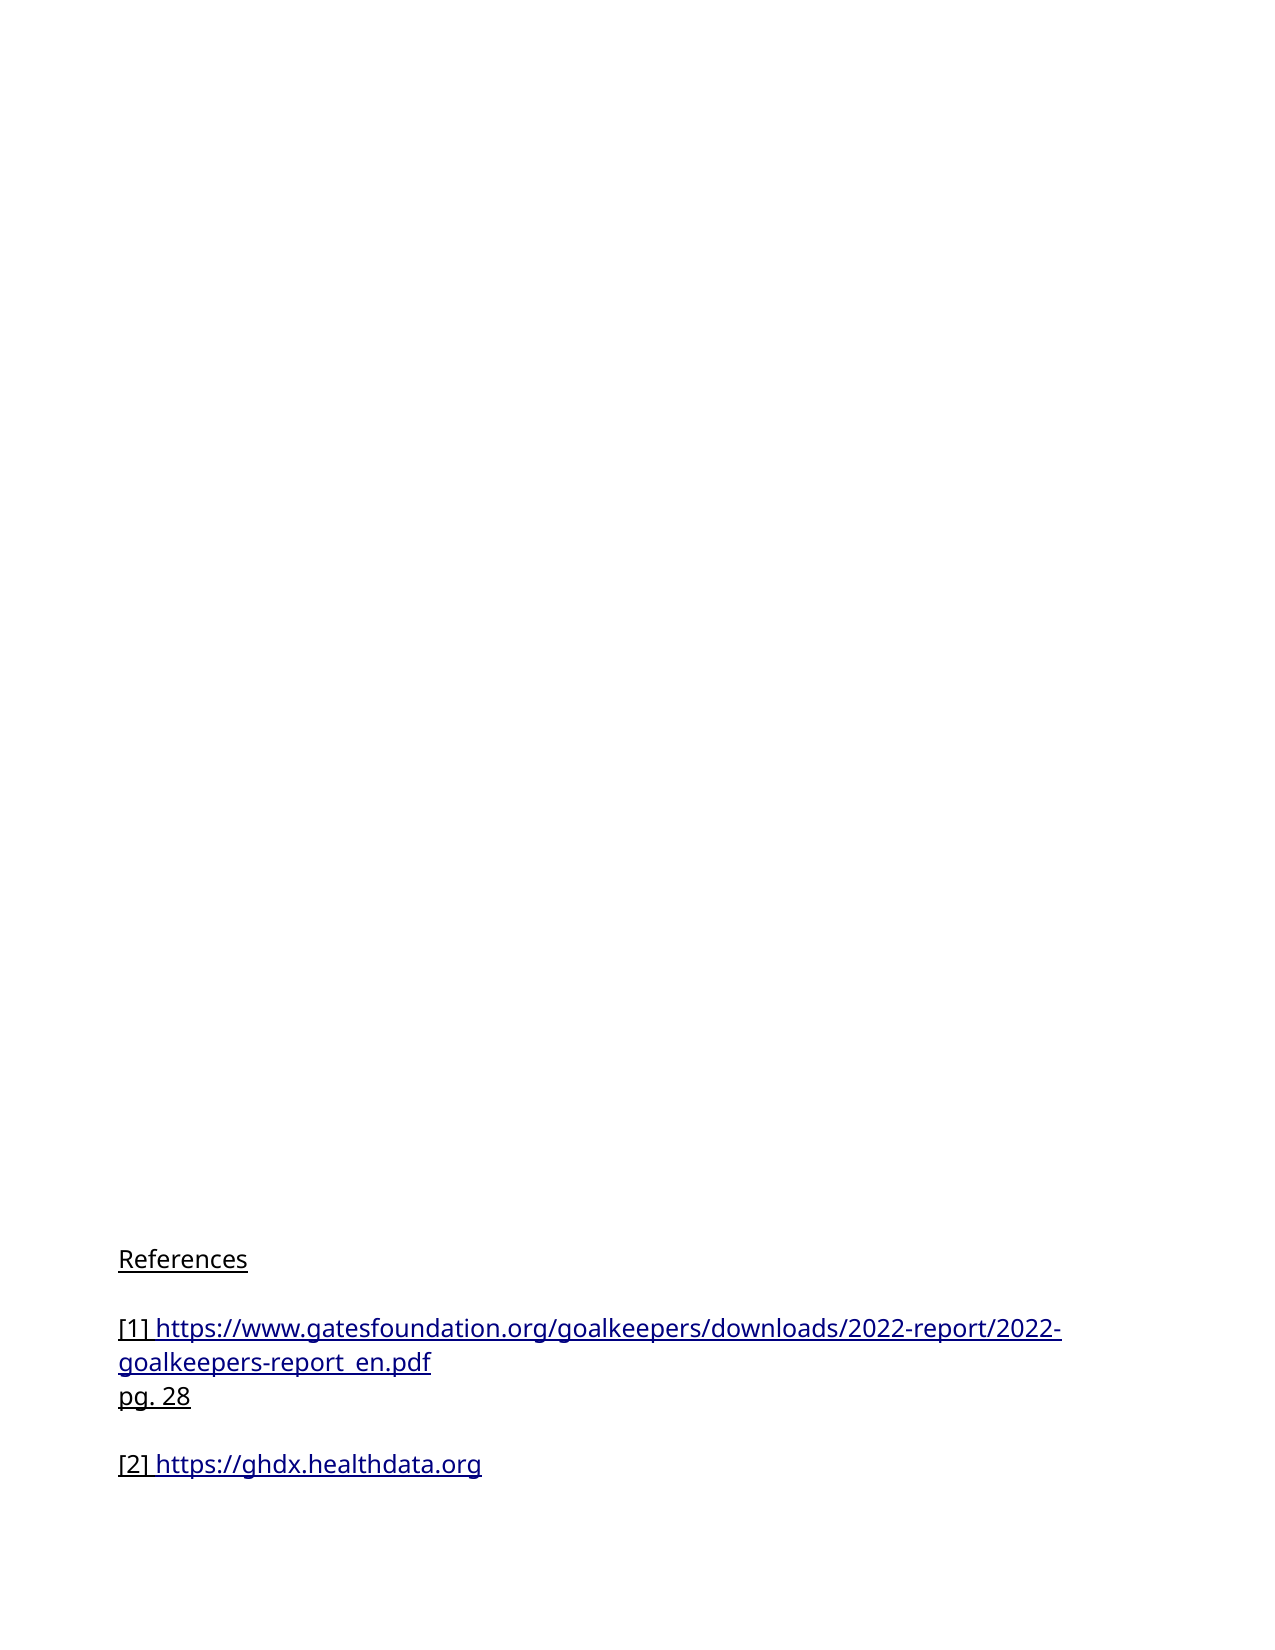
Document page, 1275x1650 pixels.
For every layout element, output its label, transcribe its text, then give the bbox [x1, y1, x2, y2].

text [2] https://ghdx.healthdata.org [118, 1447, 1157, 1481]
text pg. 28 [118, 1378, 1157, 1412]
text References [118, 1242, 1157, 1276]
text [1] https://www.gatesfoundation.org/goalkeepers/downloads/2022-report/2022-goalkeepers-report_en.pdf [118, 1310, 1157, 1378]
